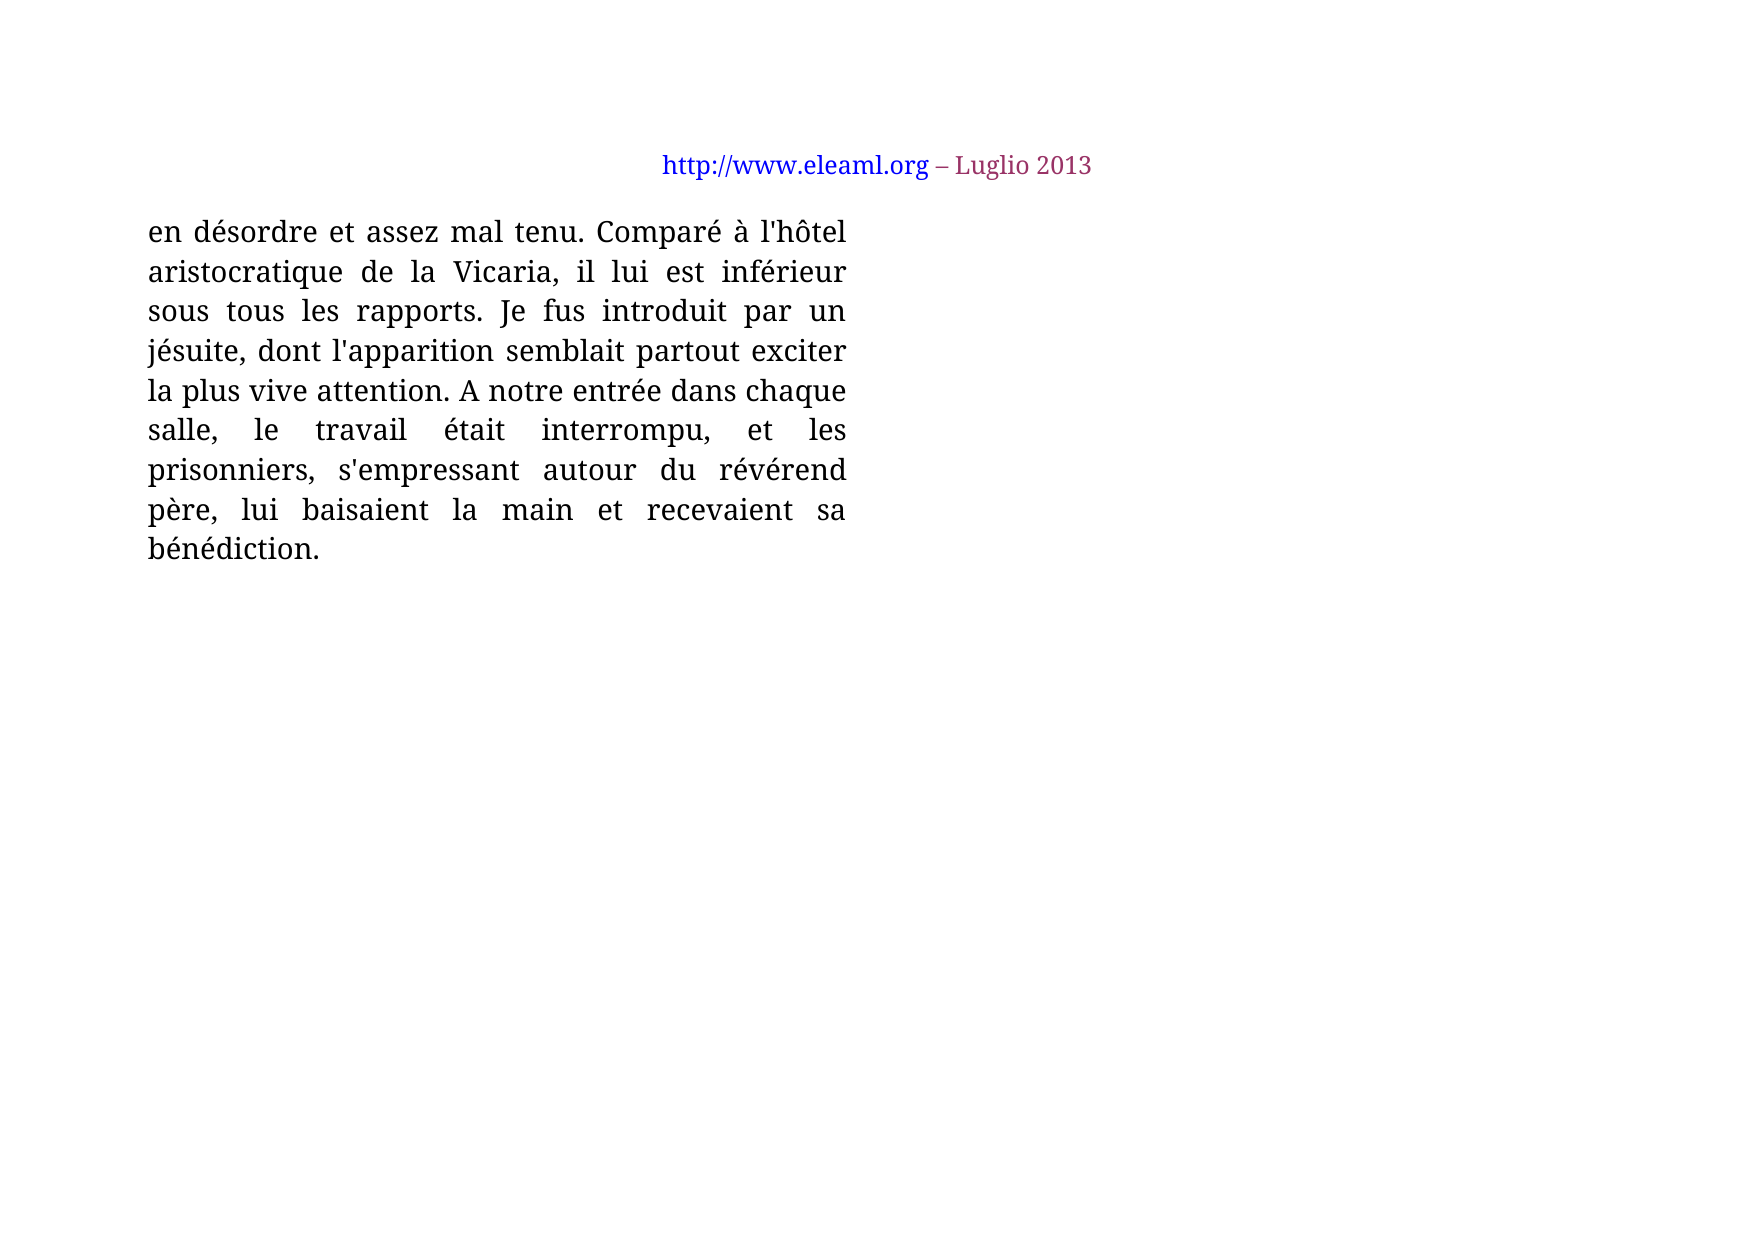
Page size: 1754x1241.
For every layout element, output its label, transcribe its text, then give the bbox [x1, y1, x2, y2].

text en désordre et assez mal tenu. Comparé à l'hôtel aristocratique de la Vicaria, il lui est inférieur sous tous les rapports. Je fus introduit par un jésuite, dont l'apparition semblait partout exciter la plus vive attention. A notre entrée dans chaque salle, le travail était interrompu, et les prisonniers, s'empressant autour du révérend père, lui baisaient la main et recevaient sa bénédiction. [148, 211, 847, 568]
